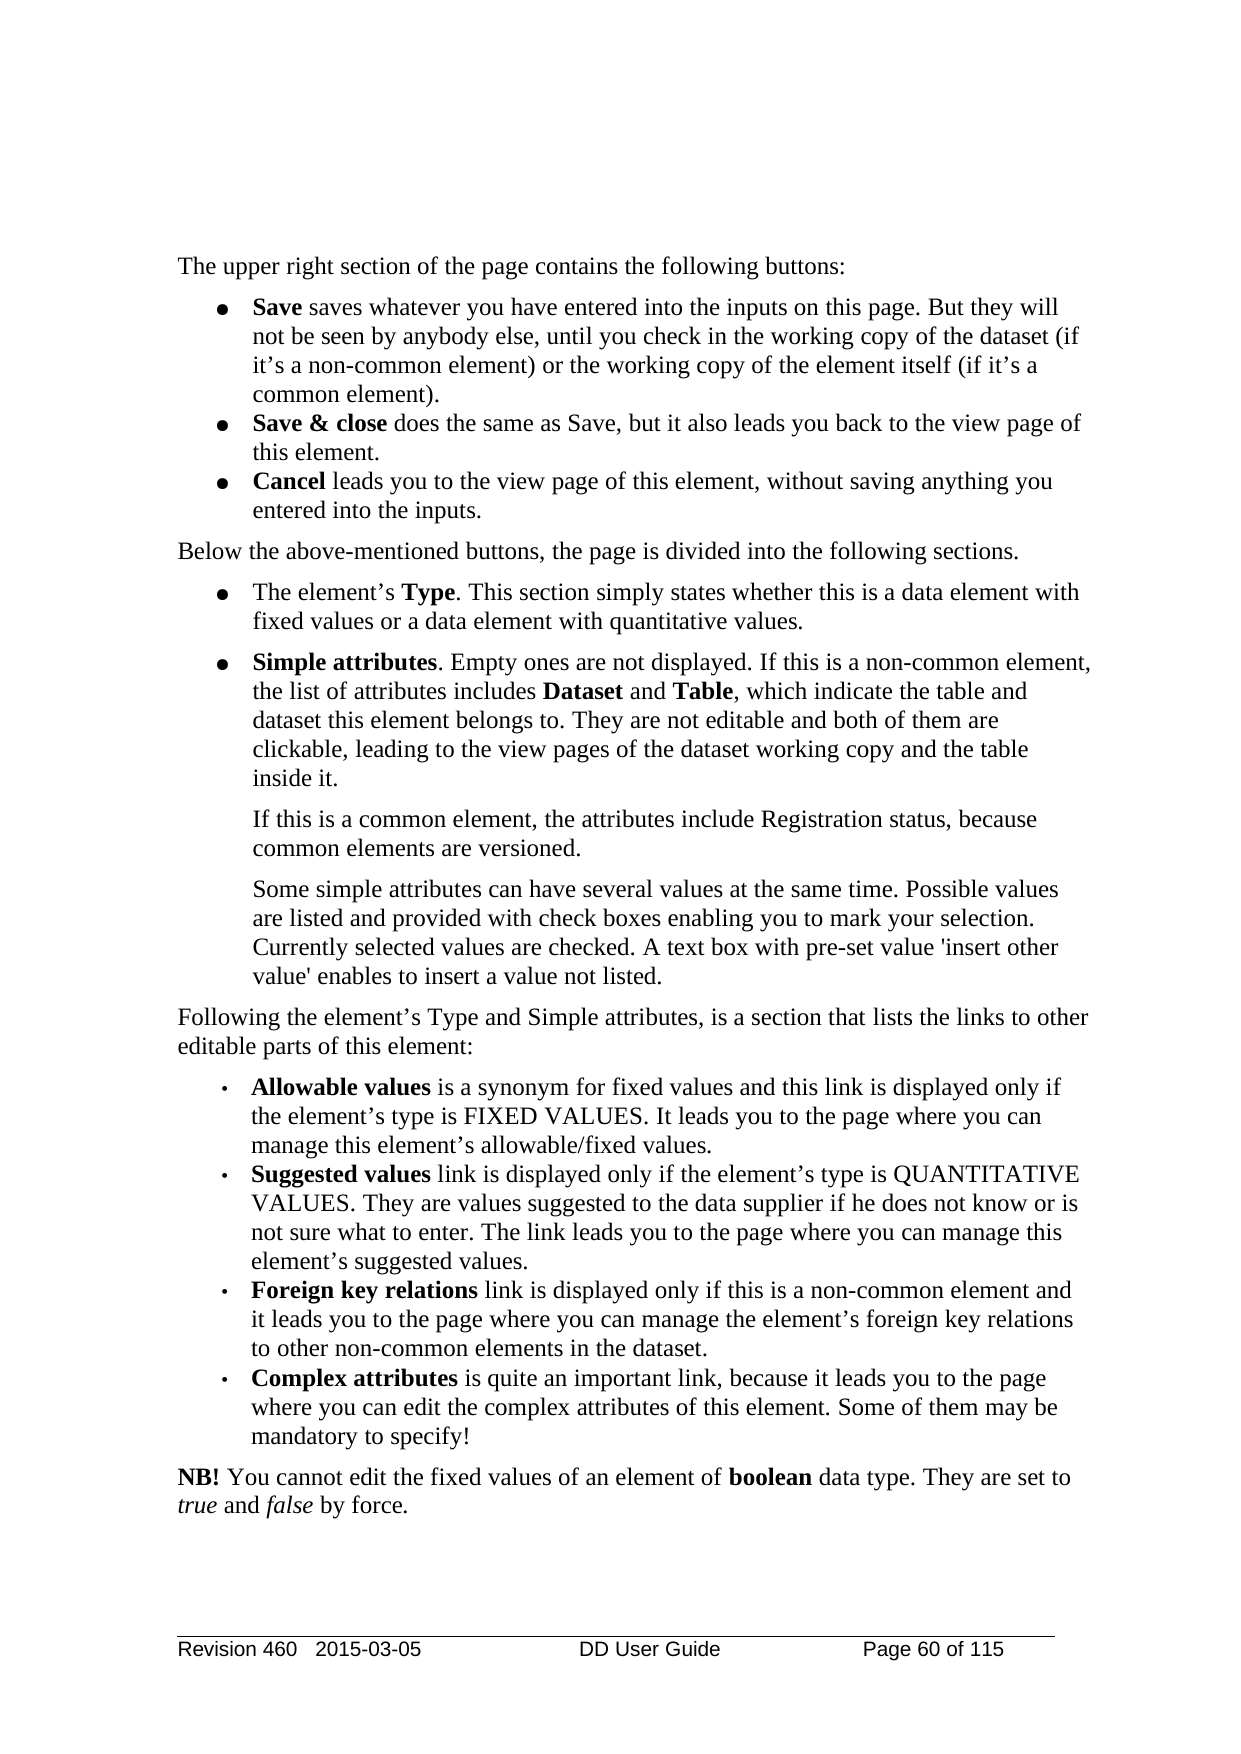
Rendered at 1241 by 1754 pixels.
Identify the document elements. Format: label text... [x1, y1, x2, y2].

list Save & close does the same as Save, but it also leads you back to the view page of this element. [215, 408, 1092, 466]
list If this is a common element, the attributes include Registration status, because common elements are versioned. [215, 804, 1092, 862]
list Cancel leads you to the view page of this element, without saving anything you entered into the inputs. [215, 466, 1092, 524]
list Suggested values link is displayed only if the element’s type is QUANTITATIVE VALUES. They are values suggested to the data supplier if he does not know or is not sure what to enter. The link leads you to the page where you can manage this element’s suggested values. [221, 1159, 1092, 1275]
list The element’s Type. This section simply states whether this is a data element with fixed values or a data element with quantitative values. [215, 577, 1092, 635]
list Allowable values is a synonym for fixed values and this link is displayed only if the element’s type is FIXED VALUES. It leads you to the page where you can manage this element’s allowable/fixed values. [221, 1072, 1092, 1159]
list Simple attributes. Empty ones are not displayed. If this is a non-common element, the list of attributes includes Dataset and Table, which indicate the table and dataset this element belongs to. They are not editable and both of them are clickable, leading to the view pages of the dataset working copy and the table inside it. [215, 647, 1092, 792]
text Following the element’s Type and Simple attributes, is a section that lists the links to other editable parts of this element: [177, 1002, 1092, 1060]
text NB! You cannot edit the fixed values of an element of boolean data type. They are set to true and false by force. [177, 1461, 1092, 1519]
list Foreign key relations link is displayed only if this is a non-common element and it leads you to the page where you can manage the element’s foreign key relations to other non-common elements in the dataset. [221, 1275, 1092, 1362]
text Below the above-mentioned buttons, the page is divided into the following sections. [177, 536, 1092, 565]
list Complex attributes is quite an important link, because it leads you to the page where you can edit the complex attributes of this element. Some of them may be mandatory to specify! [221, 1362, 1092, 1449]
list Some simple attributes can have several values at the same time. Possible values are listed and provided with check boxes enabling you to mark your selection. Currently selected values are checked. A text box with pre-set value 'insert other value' enables to insert a value not listed. [215, 874, 1092, 990]
text The upper right section of the page contains the following buttons: [177, 251, 1092, 280]
list Save saves whatever you have entered into the inputs on this page. But they will not be seen by anybody else, until you check in the working copy of the dataset (if it’s a non-common element) or the working copy of the element itself (if it’s a common element). [215, 292, 1092, 408]
